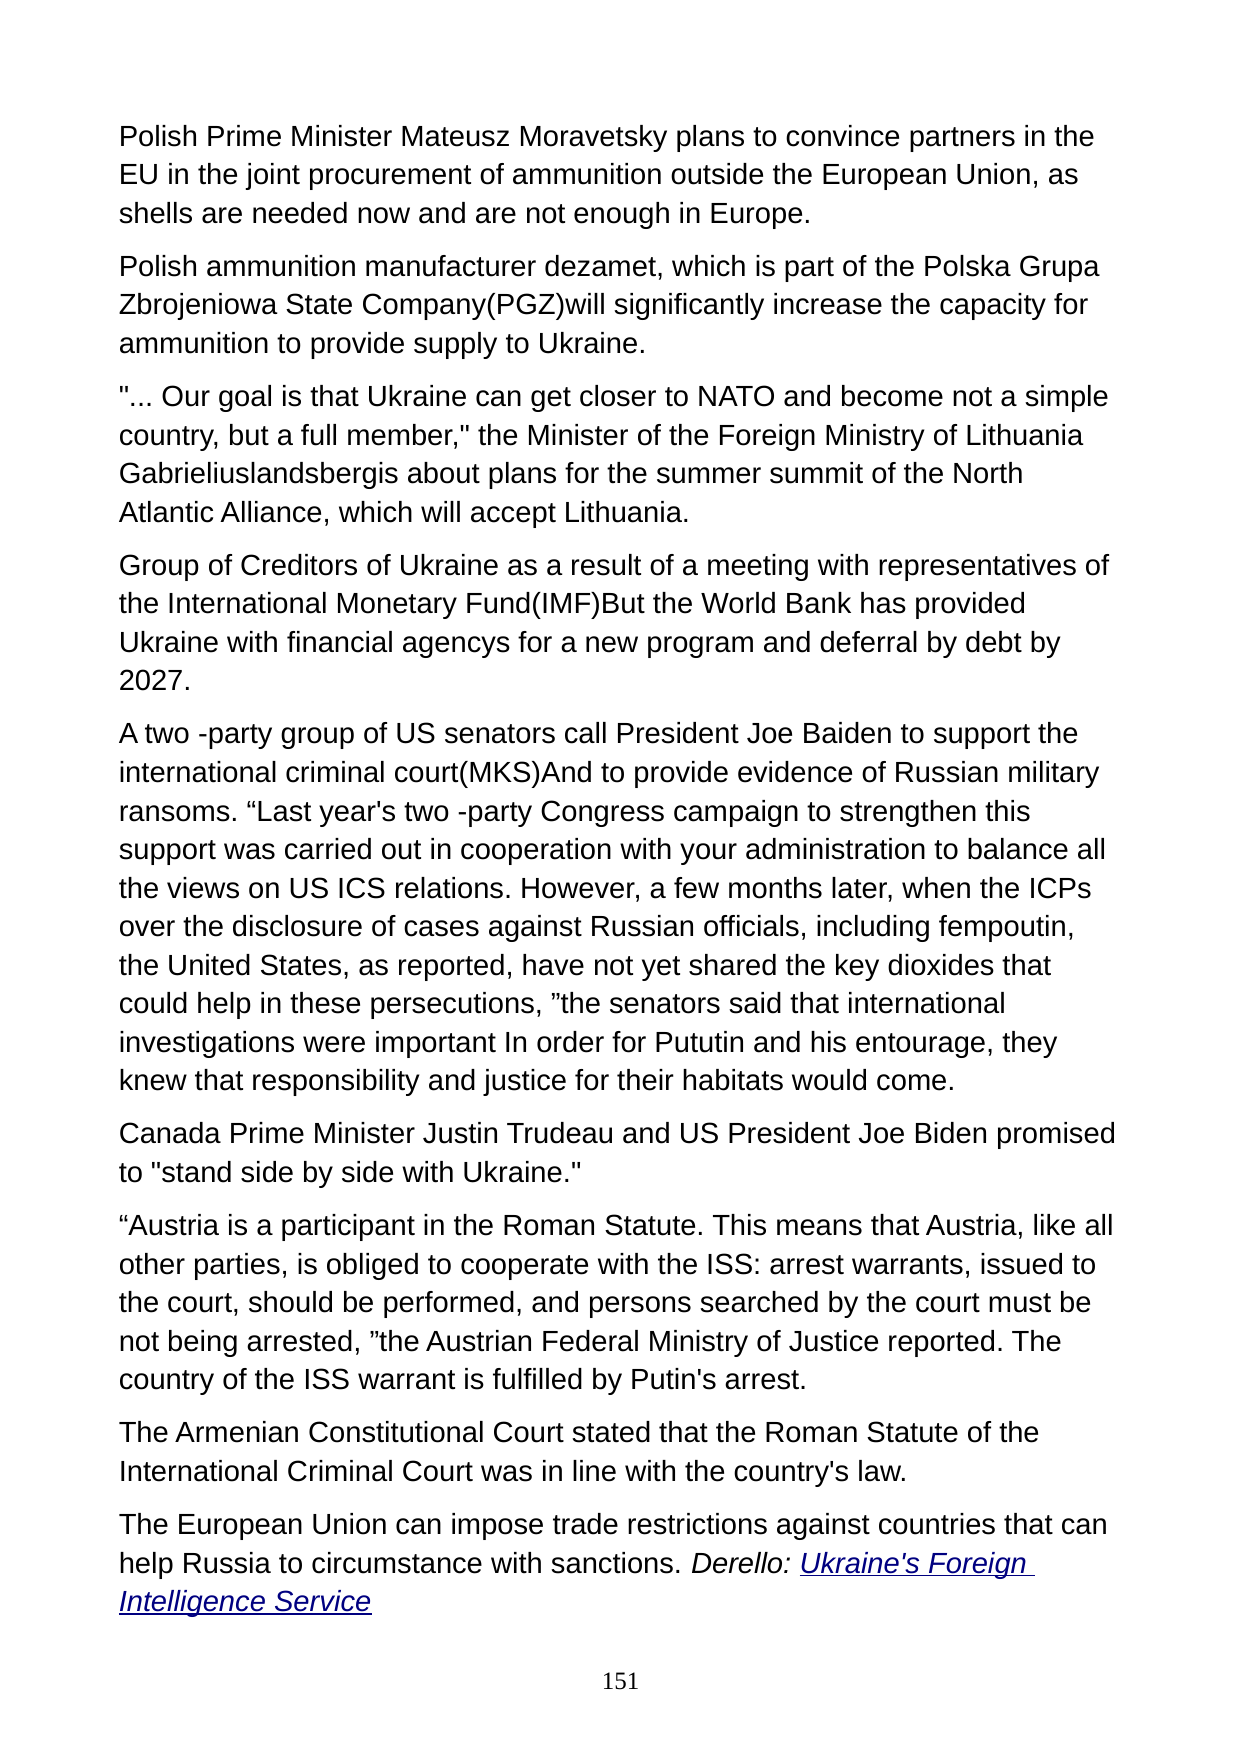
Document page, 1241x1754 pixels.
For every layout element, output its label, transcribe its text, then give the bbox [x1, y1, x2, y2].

text Polish ammunition manufacturer dezamet, which is part of the Polska Grupa Zbrojeniowa State Company(PGZ)will significantly increase the capacity for ammunition to provide supply to Ukraine. [118, 249, 1122, 359]
text "... Our goal is that Ukraine can get closer to NATO and become not a simple country, but a full member," the Minister of the Foreign Ministry of Lithuania Gabrieliuslandsbergis about plans for the summer summit of the North Atlantic Alliance, which will accept Lithuania. [118, 379, 1122, 528]
text Canada Prime Minister Justin Trudeau and US President Joe Biden promised to "stand side by side with Ukraine." [118, 1116, 1122, 1188]
text A two -party group of US senators call President Joe Baiden to support the international criminal court(MKS)And to provide evidence of Russian military ransoms. “Last year's two -party Congress campaign to strengthen this support was carried out in cooperation with your administration to balance all the views on US ICS relations. However, a few months later, when the ICPs over the disclosure of cases against Russian officials, including fempoutin, the United States, as reported, have not yet shared the key dioxides that could help in these persecutions, ”the senators said that international investigations were important In order for Pututin and his entourage, they knew that responsibility and justice for their habitats would come. [118, 716, 1122, 1097]
text Group of Creditors of Ukraine as a result of a meeting with representatives of the International Monetary Fund(IMF)But the World Bank has provided Ukraine with financial agencys for a new program and deferral by debt by 2027. [118, 548, 1122, 697]
text Polish Prime Minister Mateusz Moravetsky plans to convince partners in the EU in the joint procurement of ammunition outside the European Union, as shells are needed now and are not enough in Europe. [118, 118, 1122, 229]
text “Austria is a participant in the Roman Statute. This means that Austria, like all other parties, is obliged to cooperate with the ISS: arrest warrants, issued to the court, should be performed, and persons searched by the court must be not being arrested, ”the Austrian Federal Ministry of Justice reported. The country of the ISS warrant is fulfilled by Putin's arrest. [118, 1208, 1122, 1396]
text The European Union can impose trade restrictions against countries that can help Russia to circumstance with sanctions. Derello: Ukraine's Foreign Intelligence Service [118, 1507, 1122, 1618]
text The Armenian Constitutional Court stated that the Roman Statute of the International Criminal Court was in line with the country's law. [118, 1415, 1122, 1487]
